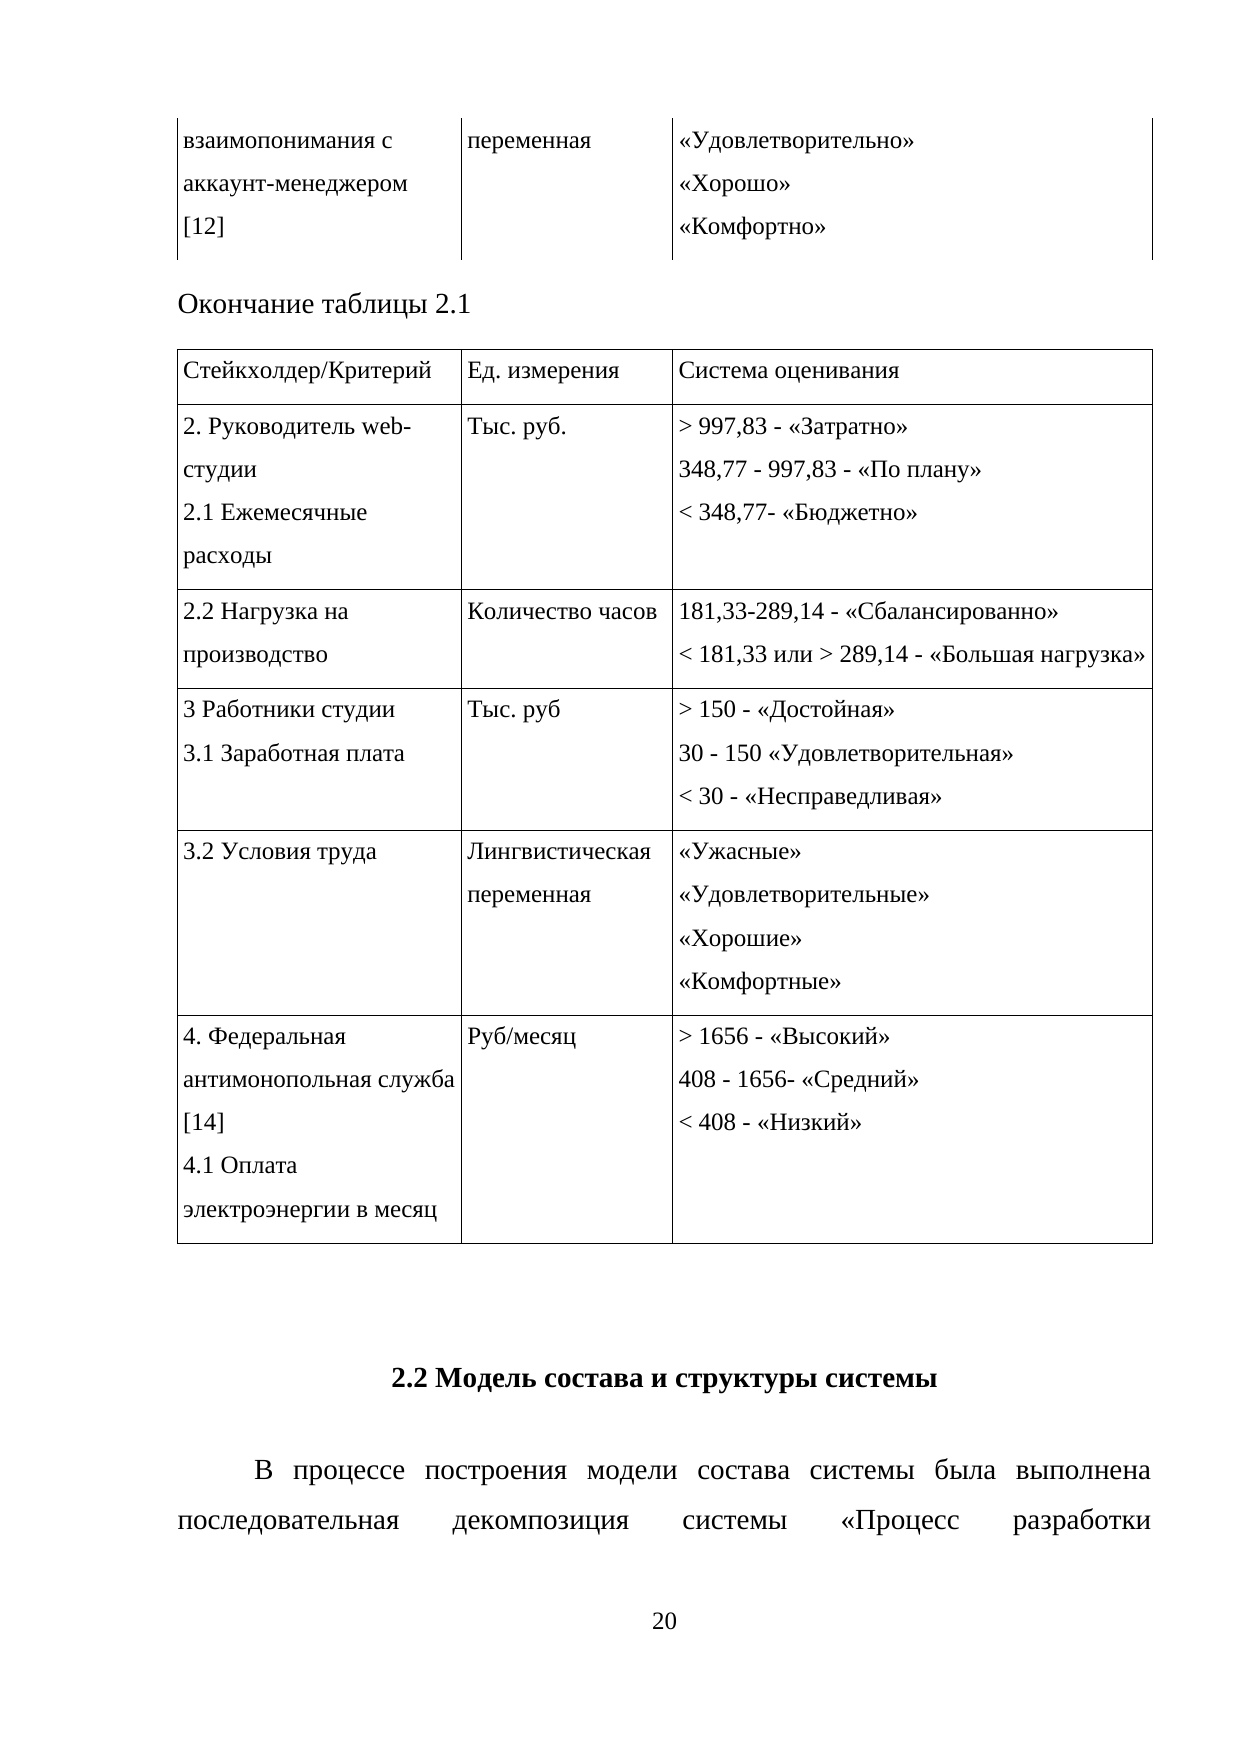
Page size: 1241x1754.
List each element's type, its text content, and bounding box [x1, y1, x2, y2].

text Окончание таблицы 2.1 [177, 287, 1152, 320]
table_cell Руб/месяц [462, 1016, 672, 1242]
table_cell переменная [462, 118, 672, 260]
table_cell > 150 - «Достойная» 30 - 150 «Удовлетворительная» < 30 - «Несправедливая» [673, 689, 1152, 829]
table_cell взаимопонимания с аккаунт-менеджером [12] [178, 118, 461, 260]
table_cell 4. Федеральная антимонопольная служба [14] 4.1 Оплата электроэнергии в месяц [178, 1016, 461, 1242]
table_cell 2. Руководитель web-студии 2.1 Ежемесячные расходы [178, 405, 461, 589]
subtitle 2.2 Модель состава и структуры системы [177, 1360, 1152, 1394]
table_cell «Удовлетворительно» «Хорошо» «Комфортно» [673, 118, 1152, 260]
table_cell 2.2 Нагрузка на производство [178, 590, 461, 688]
table_cell > 1656 - «Высокий» 408 - 1656- «Средний» < 408 - «Низкий» [673, 1016, 1152, 1242]
table_cell > 997,83 - «Затратно» 348,77 - 997,83 - «По плану» < 348,77- «Бюджетно» [673, 405, 1152, 589]
table_cell Тыс. руб [462, 689, 672, 829]
table_header Ед. измерения [462, 350, 672, 404]
table_cell Лингвистическая переменная [462, 831, 672, 1014]
table_cell «Ужасные» «Удовлетворительные» «Хорошие» «Комфортные» [673, 831, 1152, 1014]
table_header Стейкхолдер/Критерий [178, 350, 461, 404]
table_cell Количество часов [462, 590, 672, 688]
table_header Система оценивания [673, 350, 1152, 404]
table_cell 3.2 Условия труда [178, 831, 461, 1014]
text В процессе построения модели состава системы была выполнена последовательная декомпозиция системы «Процесс разработки [177, 1452, 1152, 1536]
table_cell 181,33-289,14 - «Сбалансированно» < 181,33 или > 289,14 - «Большая нагрузка» [673, 590, 1152, 688]
table_cell Тыс. руб. [462, 405, 672, 589]
table_cell 3 Работники студии 3.1 Заработная плата [178, 689, 461, 829]
